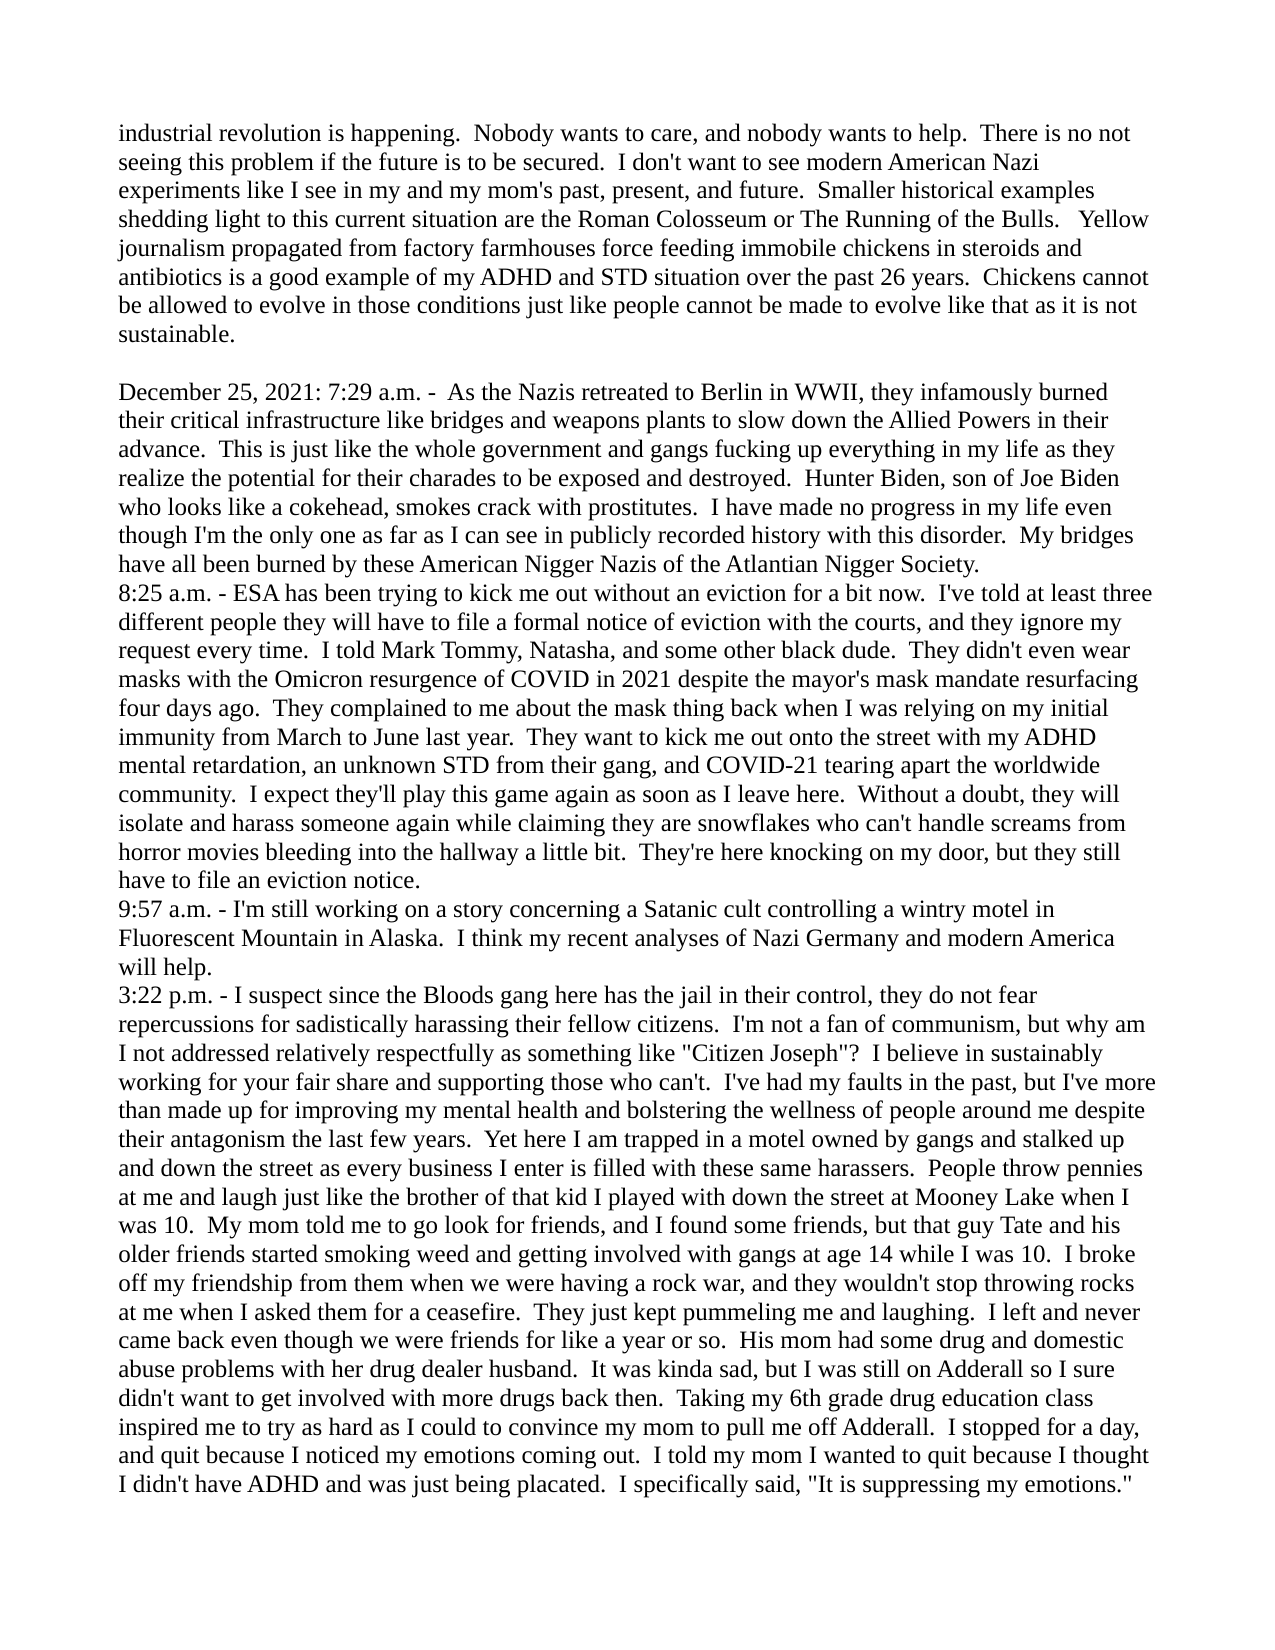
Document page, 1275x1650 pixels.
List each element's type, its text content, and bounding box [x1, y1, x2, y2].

text December 25, 2021: 7:29 a.m. - As the Nazis retreated to Berlin in WWII, they infamously burned their critical infrastructure like bridges and weapons plants to slow down the Allied Powers in their advance. This is just like the whole government and gangs fucking up everything in my life as they realize the potential for their charades to be exposed and destroyed. Hunter Biden, son of Joe Biden who looks like a cokehead, smokes crack with prostitutes. I have made no progress in my life even though I'm the only one as far as I can see in publicly recorded history with this disorder. My bridges have all been burned by these American Nigger Nazis of the Atlantian Nigger Society. [118, 377, 1157, 578]
text 8:25 a.m. - ESA has been trying to kick me out without an eviction for a bit now. I've told at least three different people they will have to file a formal notice of eviction with the courts, and they ignore my request every time. I told Mark Tommy, Natasha, and some other black dude. They didn't even wear masks with the Omicron resurgence of COVID in 2021 despite the mayor's mask mandate resurfacing four days ago. They complained to me about the mask thing back when I was relying on my initial immunity from March to June last year. They want to kick me out onto the street with my ADHD mental retardation, an unknown STD from their gang, and COVID-21 tearing apart the worldwide community. I expect they'll play this game again as soon as I leave here. Without a doubt, they will isolate and harass someone again while claiming they are snowflakes who can't handle screams from horror movies bleeding into the hallway a little bit. They're here knocking on my door, but they still have to file an eviction notice. [118, 578, 1157, 894]
text 9:57 a.m. - I'm still working on a story concerning a Satanic cult controlling a wintry motel in Fluorescent Mountain in Alaska. I think my recent analyses of Nazi Germany and modern America will help. [118, 894, 1157, 981]
text industrial revolution is happening. Nobody wants to care, and nobody wants to help. There is no not seeing this problem if the future is to be secured. I don't want to see modern American Nazi experiments like I see in my and my mom's past, present, and future. Smaller historical examples shedding light to this current situation are the Roman Colosseum or The Running of the Bulls. Yellow journalism propagated from factory farmhouses force feeding immobile chickens in steroids and antibiotics is a good example of my ADHD and STD situation over the past 26 years. Chickens cannot be allowed to evolve in those conditions just like people cannot be made to evolve like that as it is not sustainable. [118, 118, 1157, 348]
text 3:22 p.m. - I suspect since the Bloods gang here has the jail in their control, they do not fear repercussions for sadistically harassing their fellow citizens. I'm not a fan of communism, but why am I not addressed relatively respectfully as something like "Citizen Joseph"? I believe in sustainably working for your fair share and supporting those who can't. I've had my faults in the past, but I've more than made up for improving my mental health and bolstering the wellness of people around me despite their antagonism the last few years. Yet here I am trapped in a motel owned by gangs and stalked up and down the street as every business I enter is filled with these same harassers. People throw pennies at me and laugh just like the brother of that kid I played with down the street at Mooney Lake when I was 10. My mom told me to go look for friends, and I found some friends, but that guy Tate and his older friends started smoking weed and getting involved with gangs at age 14 while I was 10. I broke off my friendship from them when we were having a rock war, and they wouldn't stop throwing rocks at me when I asked them for a ceasefire. They just kept pummeling me and laughing. I left and never came back even though we were friends for like a year or so. His mom had some drug and domestic abuse problems with her drug dealer husband. It was kinda sad, but I was still on Adderall so I sure didn't want to get involved with more drugs back then. Taking my 6th grade drug education class inspired me to try as hard as I could to convince my mom to pull me off Adderall. I stopped for a day, and quit because I noticed my emotions coming out. I told my mom I wanted to quit because I thought I didn't have ADHD and was just being placated. I specifically said, "It is suppressing my emotions." [118, 981, 1157, 1498]
